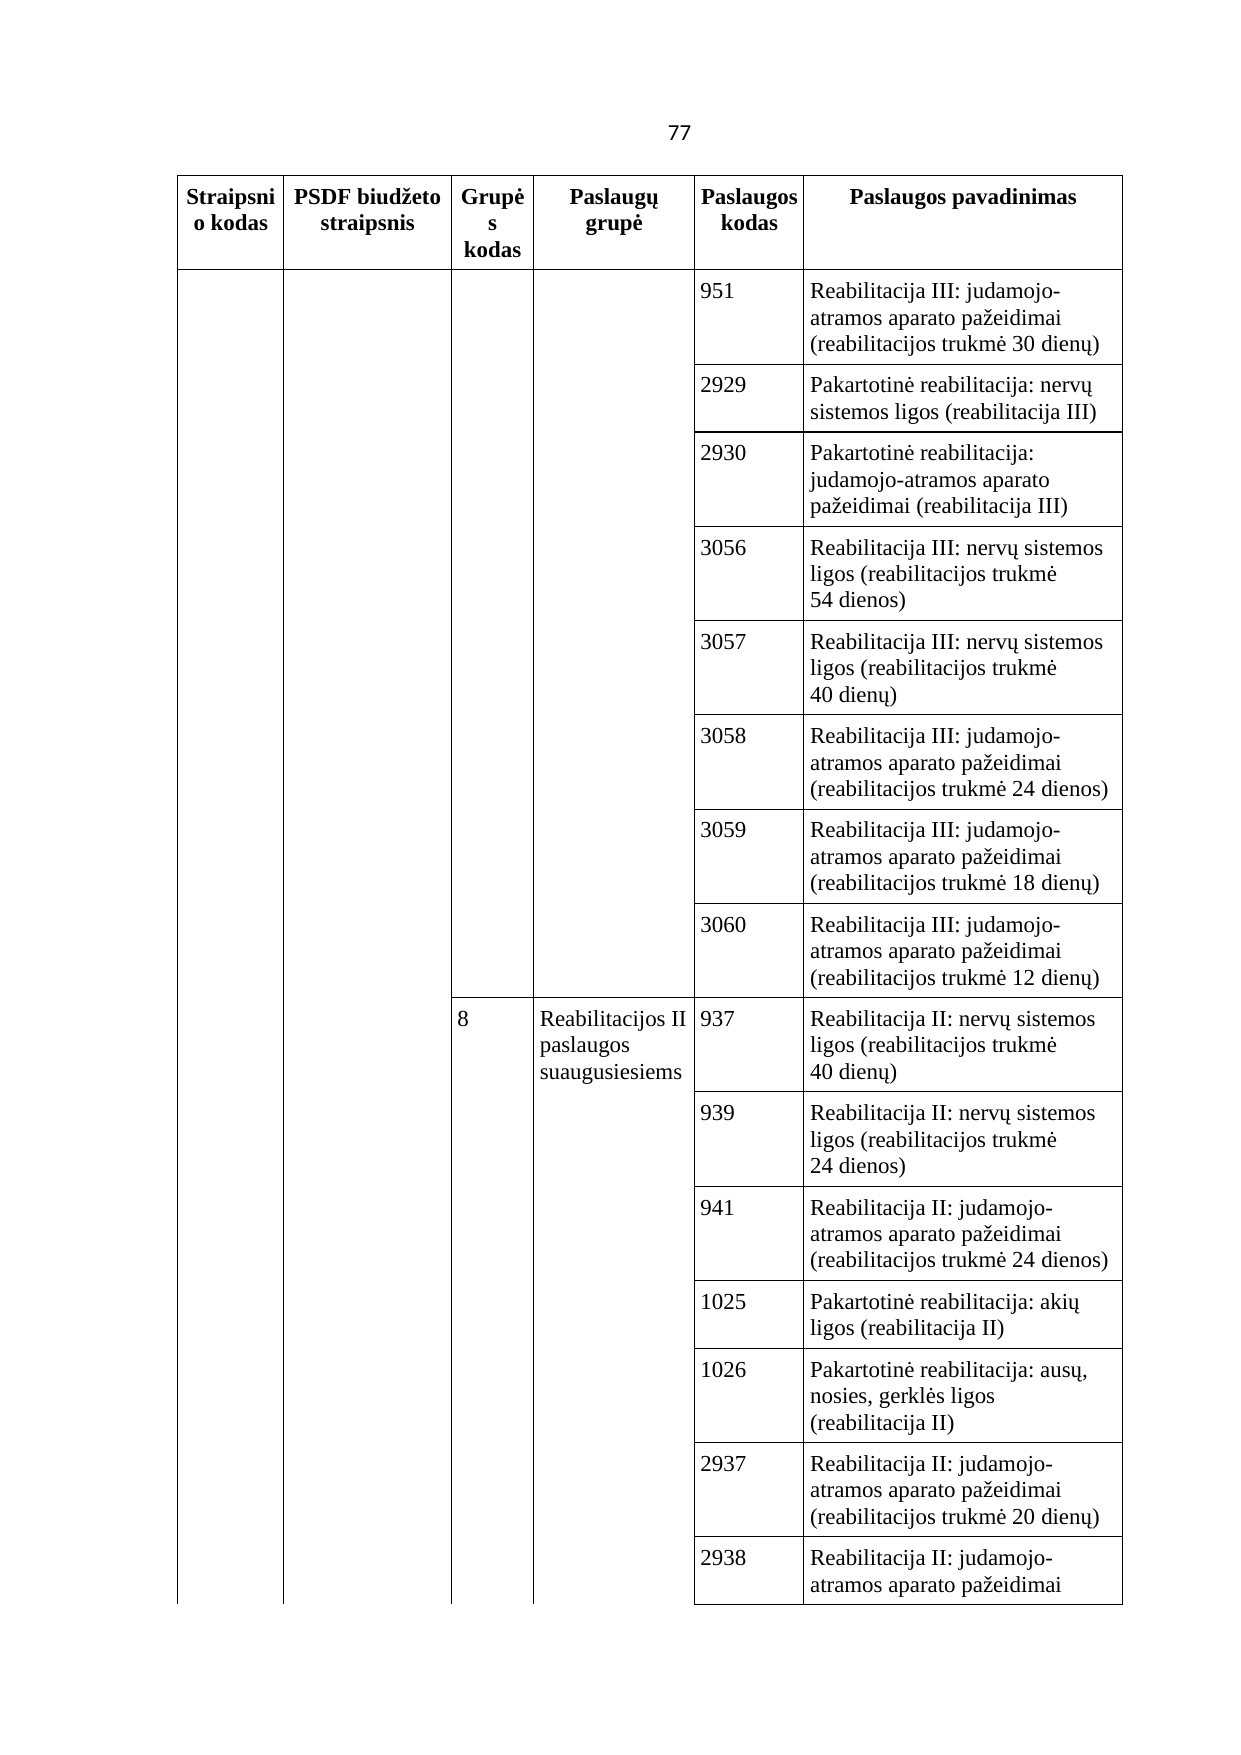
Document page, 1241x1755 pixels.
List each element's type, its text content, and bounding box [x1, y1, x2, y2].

table_cell Reabilitacija II: judamojo-atramos aparato pažeidimai (reabilitacijos trukmė 24 dienos) [804, 1187, 1122, 1280]
table_cell [534, 364, 694, 431]
table_cell [284, 1280, 451, 1348]
table_cell Reabilitacija II: judamojo-atramos aparato pažeidimai [804, 1537, 1122, 1604]
table_cell Pakartotinė reabilitacija: nervų sistemos ligos (reabilitacija III) [804, 365, 1122, 431]
table_header Paslaugos kodas [695, 176, 803, 269]
table_cell Pakartotinė reabilitacija: ausų, nosies, gerklės ligos (reabilitacija II) [804, 1349, 1122, 1442]
table_cell [534, 1280, 694, 1348]
table_cell [534, 1186, 694, 1280]
table_cell [452, 1186, 533, 1280]
table_cell [284, 1536, 451, 1604]
table_cell [178, 997, 283, 1038]
table_cell Reabilitacija III: judamojo-atramos aparato pažeidimai (reabilitacijos trukmė 12 dienų) [804, 904, 1122, 997]
table_cell [534, 903, 694, 997]
table_cell 939 [695, 1092, 803, 1186]
table_cell 941 [695, 1187, 803, 1280]
table_cell [178, 1186, 283, 1280]
table_cell [452, 809, 533, 903]
table_cell [284, 1039, 451, 1091]
table_cell [178, 526, 283, 620]
table_cell [178, 620, 283, 714]
table_cell [452, 1348, 533, 1442]
table_cell [534, 714, 694, 808]
table_cell Reabilitacija II: judamojo-atramos aparato pažeidimai (reabilitacijos trukmė 20 dienų) [804, 1443, 1122, 1536]
table_cell Reabilitacija III: judamojo-atramos aparato pažeidimai (reabilitacijos trukmė 18 dienų) [804, 810, 1122, 903]
table_cell [452, 1280, 533, 1348]
table_cell [452, 270, 533, 363]
table_cell [452, 1091, 533, 1186]
table_cell [178, 1091, 283, 1186]
table_cell [452, 1039, 533, 1091]
table_cell [284, 997, 451, 1038]
table_cell 3057 [695, 621, 803, 714]
table_cell [452, 1536, 533, 1604]
table_cell [178, 1442, 283, 1536]
table_cell 8 [452, 998, 533, 1038]
table_cell 951 [695, 270, 803, 363]
table_cell Reabilitacija II: nervų sistemos ligos (reabilitacijos trukmė 40 dienų) [804, 998, 1122, 1091]
table_cell [534, 1442, 694, 1536]
table_cell [452, 620, 533, 714]
table_header Paslaugos pavadinimas [804, 176, 1122, 269]
table_cell 2938 [695, 1537, 803, 1604]
table_cell 937 [695, 998, 803, 1091]
table_cell [284, 526, 451, 620]
table_cell 3060 [695, 904, 803, 997]
table_cell [452, 431, 533, 526]
table_cell [534, 526, 694, 620]
table_cell 3059 [695, 810, 803, 903]
table_cell [284, 1091, 451, 1186]
table_cell [178, 1280, 283, 1348]
table_cell 1025 [695, 1281, 803, 1348]
table_cell Reabilitacijos II paslaugos suaugusiesiems [534, 998, 694, 1186]
table_cell [178, 1536, 283, 1604]
table_cell Pakartotinė reabilitacija: judamojo-atramos aparato pažeidimai (reabilitacija III) [804, 433, 1122, 526]
table_cell [534, 270, 694, 363]
table_cell [284, 1186, 451, 1280]
table_cell [534, 1348, 694, 1442]
table_cell [178, 431, 283, 526]
table_cell [178, 364, 283, 431]
table_cell [284, 714, 451, 808]
table_cell Reabilitacija II: nervų sistemos ligos (reabilitacijos trukmė 24 dienos) [804, 1092, 1122, 1186]
table_cell [284, 364, 451, 431]
table_cell [452, 714, 533, 808]
table_cell [284, 431, 451, 526]
table_cell [284, 1348, 451, 1442]
table_cell Reabilitacija III: judamojo-atramos aparato pažeidimai (reabilitacijos trukmė 24 dienos) [804, 715, 1122, 808]
table_cell Reabilitacija III: nervų sistemos ligos (reabilitacijos trukmė 40 dienų) [804, 621, 1122, 714]
table_cell [178, 903, 283, 997]
table_cell [178, 809, 283, 903]
table_cell [534, 431, 694, 526]
table_cell [452, 1442, 533, 1536]
table_cell [284, 620, 451, 714]
table_header Paslaugų grupė [534, 176, 694, 269]
table_cell [284, 903, 451, 997]
table_cell 3058 [695, 715, 803, 808]
table_cell [452, 903, 533, 997]
table_cell [178, 1348, 283, 1442]
table_cell [534, 620, 694, 714]
table_cell 1026 [695, 1349, 803, 1442]
table_cell [178, 270, 283, 363]
table_cell [284, 270, 451, 363]
table_cell 2929 [695, 365, 803, 431]
table_cell 3056 [695, 527, 803, 620]
table_header PSDF biudžeto straipsnis [284, 176, 451, 269]
table_cell 2937 [695, 1443, 803, 1536]
table_cell [178, 714, 283, 808]
table_header Grupės kodas [452, 176, 533, 269]
table_cell Reabilitacija III: judamojo-atramos aparato pažeidimai (reabilitacijos trukmė 30 dienų) [804, 270, 1122, 363]
table_cell 2930 [695, 433, 803, 526]
table_header Straipsnio kodas [178, 176, 283, 269]
table_cell [534, 809, 694, 903]
table_cell Reabilitacija III: nervų sistemos ligos (reabilitacijos trukmė 54 dienos) [804, 527, 1122, 620]
table_cell [534, 1536, 694, 1604]
table_cell [452, 526, 533, 620]
table_cell [452, 364, 533, 431]
table_cell [284, 1442, 451, 1536]
table_cell [178, 1039, 283, 1091]
table_cell [284, 809, 451, 903]
table_cell Pakartotinė reabilitacija: akių ligos (reabilitacija II) [804, 1281, 1122, 1348]
